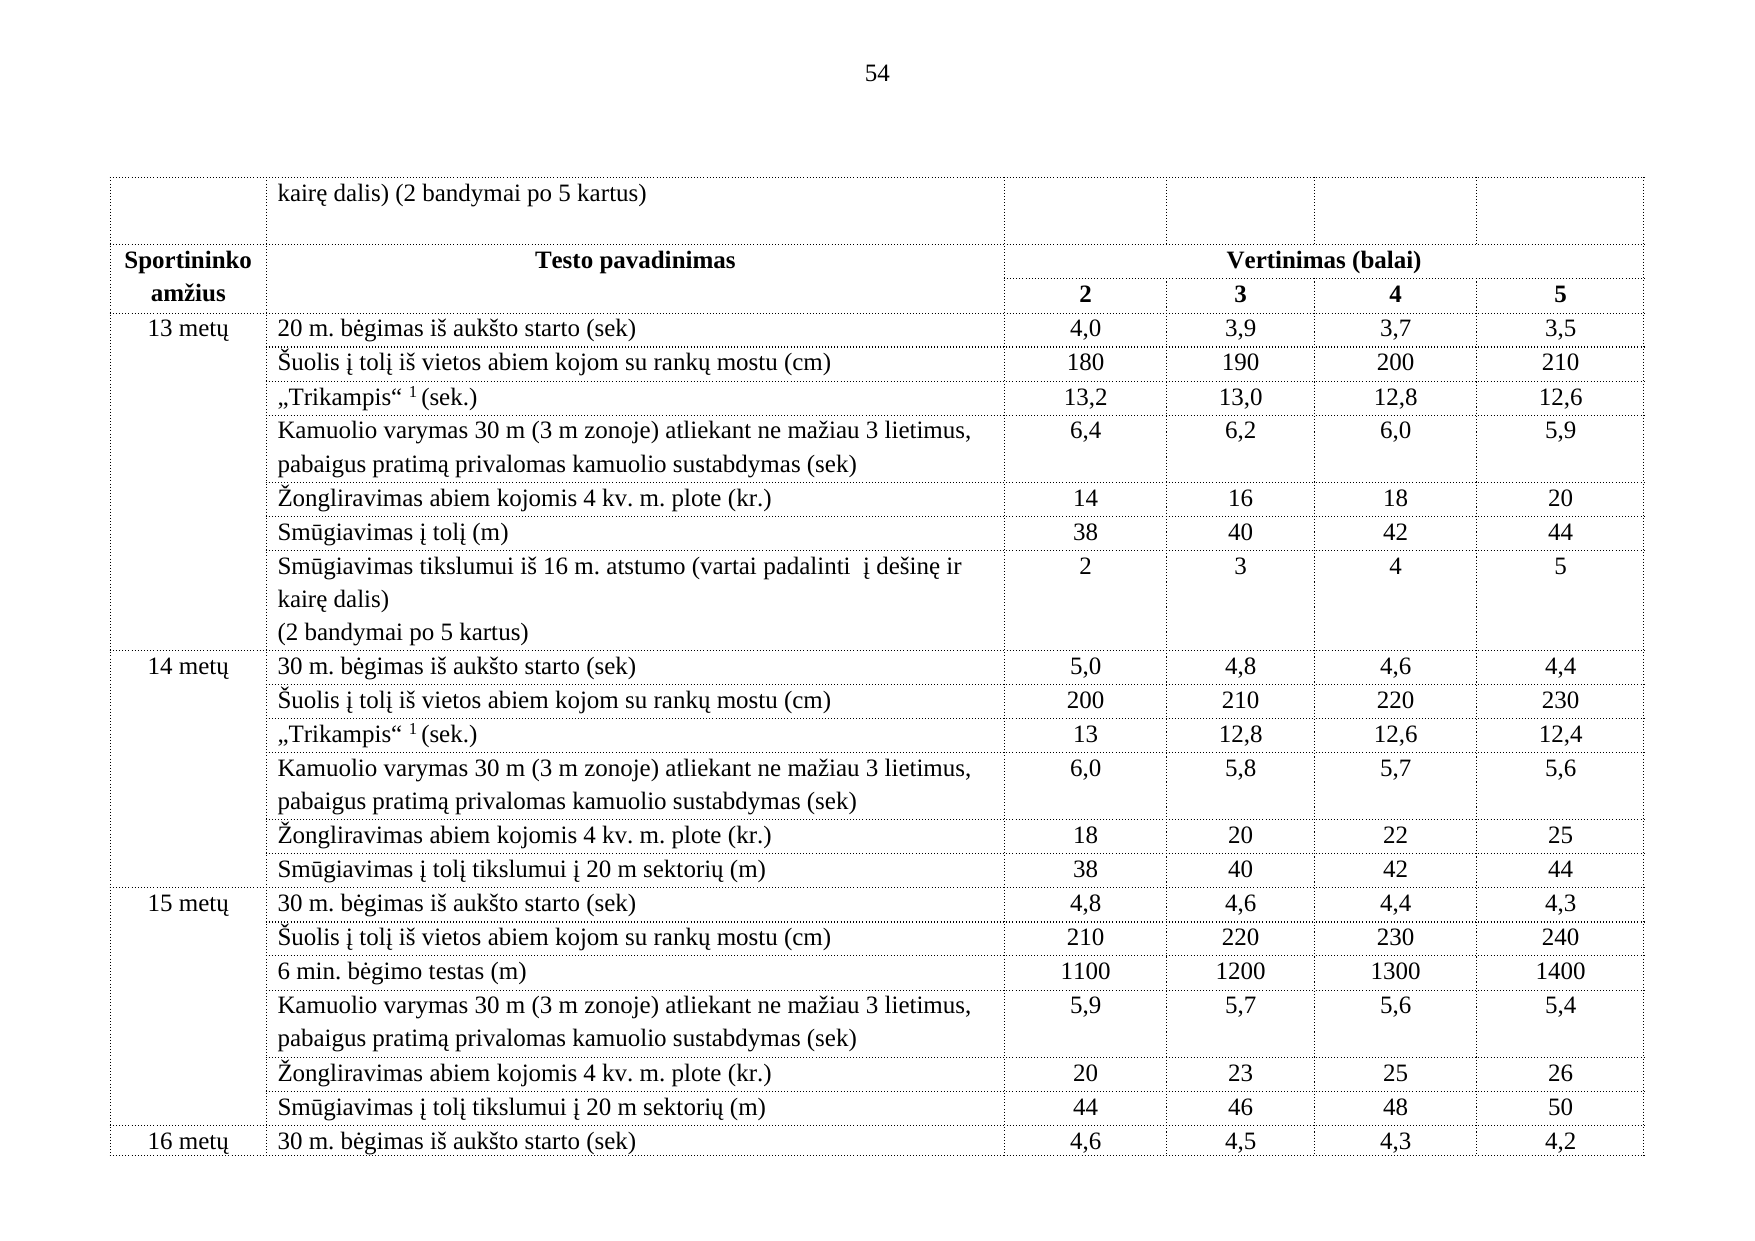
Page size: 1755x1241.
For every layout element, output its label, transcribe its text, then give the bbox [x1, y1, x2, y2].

table_cell 12,6 [1314, 718, 1477, 752]
table_cell [1477, 177, 1644, 244]
table_cell 200 [1314, 346, 1477, 381]
table_cell 5,8 [1166, 752, 1314, 819]
table_cell Šuolis į tolį iš vietos abiem kojom su rankų mostu (cm) [266, 346, 1004, 381]
table_cell 5,9 [1004, 990, 1166, 1057]
table_cell 15 metų [110, 887, 266, 1125]
table_cell Kamuolio varymas 30 m (3 m zonoje) atliekant ne mažiau 3 lietimus, pabaigus pratimą privalomas kamuolio sustabdymas (sek) [266, 752, 1004, 819]
table_cell [1004, 177, 1166, 244]
table_cell 1100 [1004, 955, 1166, 989]
table_cell 12,8 [1166, 718, 1314, 752]
table_cell 42 [1314, 516, 1477, 550]
table_cell 4,5 [1166, 1125, 1314, 1154]
table_cell 5,9 [1477, 415, 1644, 482]
table_cell 44 [1477, 516, 1644, 550]
table_cell 6,2 [1166, 415, 1314, 482]
table_cell 2 [1004, 550, 1166, 650]
table_cell 4,8 [1004, 887, 1166, 921]
table_cell Vertinimas (balai) [1004, 244, 1644, 278]
table_cell 25 [1314, 1057, 1477, 1091]
table_cell 23 [1166, 1057, 1314, 1091]
table_cell Žongliravimas abiem kojomis 4 kv. m. plote (kr.) [266, 819, 1004, 853]
table_cell 25 [1477, 819, 1644, 853]
table_cell 12,6 [1477, 381, 1644, 414]
table_cell 210 [1477, 346, 1644, 381]
table_cell 5,7 [1166, 990, 1314, 1057]
table_cell 4,6 [1004, 1125, 1166, 1154]
table_cell 4,3 [1477, 887, 1644, 921]
table_cell 13 [1004, 718, 1166, 752]
table_cell 1300 [1314, 955, 1477, 989]
table_cell 230 [1314, 921, 1477, 955]
table_cell 4,6 [1166, 887, 1314, 921]
table_cell [1314, 177, 1477, 244]
table_cell 4,0 [1004, 313, 1166, 346]
table_cell Smūgiavimas tikslumui iš 16 m. atstumo (vartai padalinti į dešinę ir kairę dalis) (2 bandymai po 5 kartus) [266, 550, 1004, 650]
table_cell 240 [1477, 921, 1644, 955]
table_cell 6,0 [1004, 752, 1166, 819]
table_cell 30 m. bėgimas iš aukšto starto (sek) [266, 887, 1004, 921]
table_cell 16 metų [110, 1125, 266, 1154]
table_cell Kamuolio varymas 30 m (3 m zonoje) atliekant ne mažiau 3 lietimus, pabaigus pratimą privalomas kamuolio sustabdymas (sek) [266, 990, 1004, 1057]
table_cell 210 [1166, 684, 1314, 718]
table_cell 230 [1477, 684, 1644, 718]
table_cell 20 [1004, 1057, 1166, 1091]
table_cell 50 [1477, 1091, 1644, 1125]
table_cell 13,2 [1004, 381, 1166, 414]
table_cell 14 metų [110, 650, 266, 887]
table_cell 44 [1477, 853, 1644, 887]
table_cell 5,4 [1477, 990, 1644, 1057]
table_cell 5,6 [1477, 752, 1644, 819]
table_cell 42 [1314, 853, 1477, 887]
table_cell Šuolis į tolį iš vietos abiem kojom su rankų mostu (cm) [266, 684, 1004, 718]
table_cell 5,6 [1314, 990, 1477, 1057]
table_cell Žongliravimas abiem kojomis 4 kv. m. plote (kr.) [266, 1057, 1004, 1091]
table_cell Žongliravimas abiem kojomis 4 kv. m. plote (kr.) [266, 482, 1004, 516]
table_cell 2 [1004, 278, 1166, 312]
table_cell [1166, 177, 1314, 244]
table_cell 4,8 [1166, 650, 1314, 684]
table_cell 20 [1166, 819, 1314, 853]
table_cell „Trikampis“ 1 (sek.) [266, 718, 1004, 752]
table_cell 4,6 [1314, 650, 1477, 684]
table_cell 40 [1166, 853, 1314, 887]
table_cell 4,3 [1314, 1125, 1477, 1154]
table_cell 4,4 [1314, 887, 1477, 921]
table_cell 1400 [1477, 955, 1644, 989]
table_cell 20 [1477, 482, 1644, 516]
table_cell 3,5 [1477, 313, 1644, 346]
table_cell 210 [1004, 921, 1166, 955]
table_cell 3 [1166, 550, 1314, 650]
table_cell 30 m. bėgimas iš aukšto starto (sek) [266, 1125, 1004, 1154]
table_cell 180 [1004, 346, 1166, 381]
table_cell 3,7 [1314, 313, 1477, 346]
table_cell 18 [1004, 819, 1166, 853]
table_cell Smūgiavimas į tolį (m) [266, 516, 1004, 550]
table_cell kairę dalis) (2 bandymai po 5 kartus) [266, 177, 1004, 244]
table_cell 12,8 [1314, 381, 1477, 414]
table_cell 3 [1166, 278, 1314, 312]
table_cell 38 [1004, 853, 1166, 887]
table_cell 26 [1477, 1057, 1644, 1091]
table_cell 30 m. bėgimas iš aukšto starto (sek) [266, 650, 1004, 684]
table_cell 6,4 [1004, 415, 1166, 482]
table_cell 5 [1477, 550, 1644, 650]
table_cell 6 min. bėgimo testas (m) [266, 955, 1004, 989]
table_cell 20 m. bėgimas iš aukšto starto (sek) [266, 313, 1004, 346]
table_cell Testo pavadinimas [266, 244, 1004, 312]
table_cell 5,7 [1314, 752, 1477, 819]
table_cell 1200 [1166, 955, 1314, 989]
table_cell 5,0 [1004, 650, 1166, 684]
table_cell Smūgiavimas į tolį tikslumui į 20 m sektorių (m) [266, 853, 1004, 887]
table_cell 14 [1004, 482, 1166, 516]
table_cell 6,0 [1314, 415, 1477, 482]
table_cell 13,0 [1166, 381, 1314, 414]
table_cell 190 [1166, 346, 1314, 381]
table_cell 22 [1314, 819, 1477, 853]
table_cell Sportininko amžius [110, 244, 266, 312]
table_cell 4,2 [1477, 1125, 1644, 1154]
table_cell [110, 177, 266, 244]
table_cell 40 [1166, 516, 1314, 550]
table_cell 4 [1314, 278, 1477, 312]
table_cell „Trikampis“ 1 (sek.) [266, 381, 1004, 414]
table_cell 13 metų [110, 313, 266, 650]
table_cell 220 [1166, 921, 1314, 955]
table_cell 4,4 [1477, 650, 1644, 684]
table_cell 4 [1314, 550, 1477, 650]
table_cell Smūgiavimas į tolį tikslumui į 20 m sektorių (m) [266, 1091, 1004, 1125]
table_cell 46 [1166, 1091, 1314, 1125]
table_cell Kamuolio varymas 30 m (3 m zonoje) atliekant ne mažiau 3 lietimus, pabaigus pratimą privalomas kamuolio sustabdymas (sek) [266, 415, 1004, 482]
table_cell 220 [1314, 684, 1477, 718]
table_cell 5 [1477, 278, 1644, 312]
table_cell 48 [1314, 1091, 1477, 1125]
table_cell 38 [1004, 516, 1166, 550]
table_cell 18 [1314, 482, 1477, 516]
table_cell 12,4 [1477, 718, 1644, 752]
table_cell 44 [1004, 1091, 1166, 1125]
table_cell Šuolis į tolį iš vietos abiem kojom su rankų mostu (cm) [266, 921, 1004, 955]
table_cell 200 [1004, 684, 1166, 718]
table_cell 3,9 [1166, 313, 1314, 346]
table_cell 16 [1166, 482, 1314, 516]
